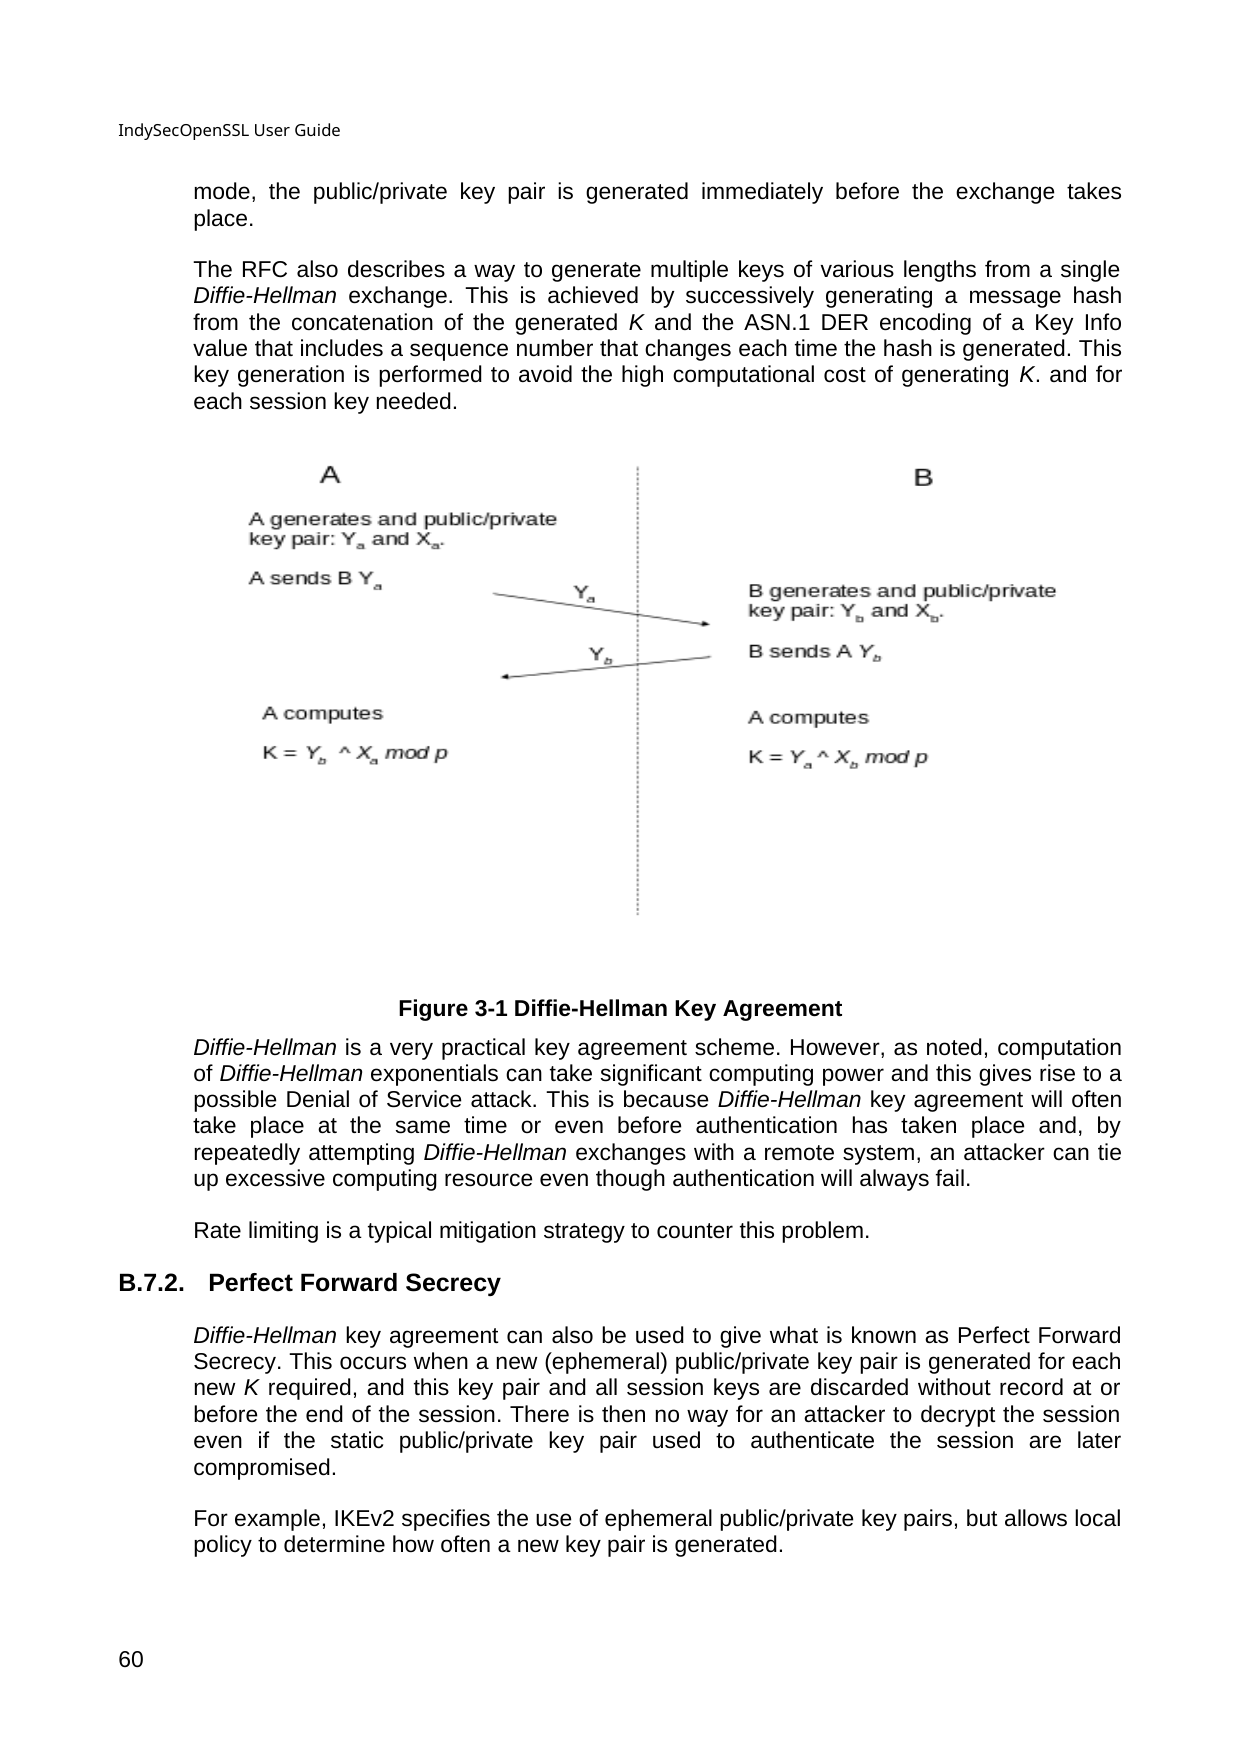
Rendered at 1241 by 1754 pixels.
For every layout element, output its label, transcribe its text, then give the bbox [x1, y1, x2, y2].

text Diffie-Hellman key agreement can also be used to give what is known as Perfect Forward Secrecy. This occurs when a new (ephemeral) public/private key pair is generated for each new K required, and this key pair and all session keys are discarded without record at or before the end of the session. There is then no way for an attacker to decrypt the session even if the static public/private key pair used to authenticate the session are later compromised. [193, 1322, 1122, 1480]
text Figure 3‑1 Diffie-Hellman Key Agreement [118, 994, 1122, 1021]
text For example, IKEv2 specifies the use of ephemeral public/private key pairs, but allows local policy to determine how often a new key pair is generated. [193, 1505, 1122, 1557]
subtitle Perfect Forward Secrecy [118, 1268, 1122, 1297]
text Rate limiting is a typical mitigation strategy to counter this problem. [193, 1217, 1122, 1243]
text Diffie-Hellman is a very practical key agreement scheme. However, as noted, computation of Diffie-Hellman exponentials can take significant computing power and this gives rise to a possible Denial of Service attack. This is because Diffie-Hellman key agreement will often take place at the same time or even before authentication has taken place and, by repeatedly attempting Diffie-Hellman exchanges with a remote system, an attacker can tie up excessive computing resource even though authentication will always fail. [193, 1033, 1122, 1192]
text The RFC also describes a way to generate multiple keys of various lengths from a single Diffie-Hellman exchange. This is achieved by successively generating a message hash from the concatenation of the generated K and the ASN.1 DER encoding of a Key Info value that includes a sequence number that changes each time the hash is generated. This key generation is performed to avoid the high computational cost of generating K. and for each session key needed. [193, 256, 1122, 414]
text mode, the public/private key pair is generated immediately before the exchange takes place. [193, 178, 1122, 231]
